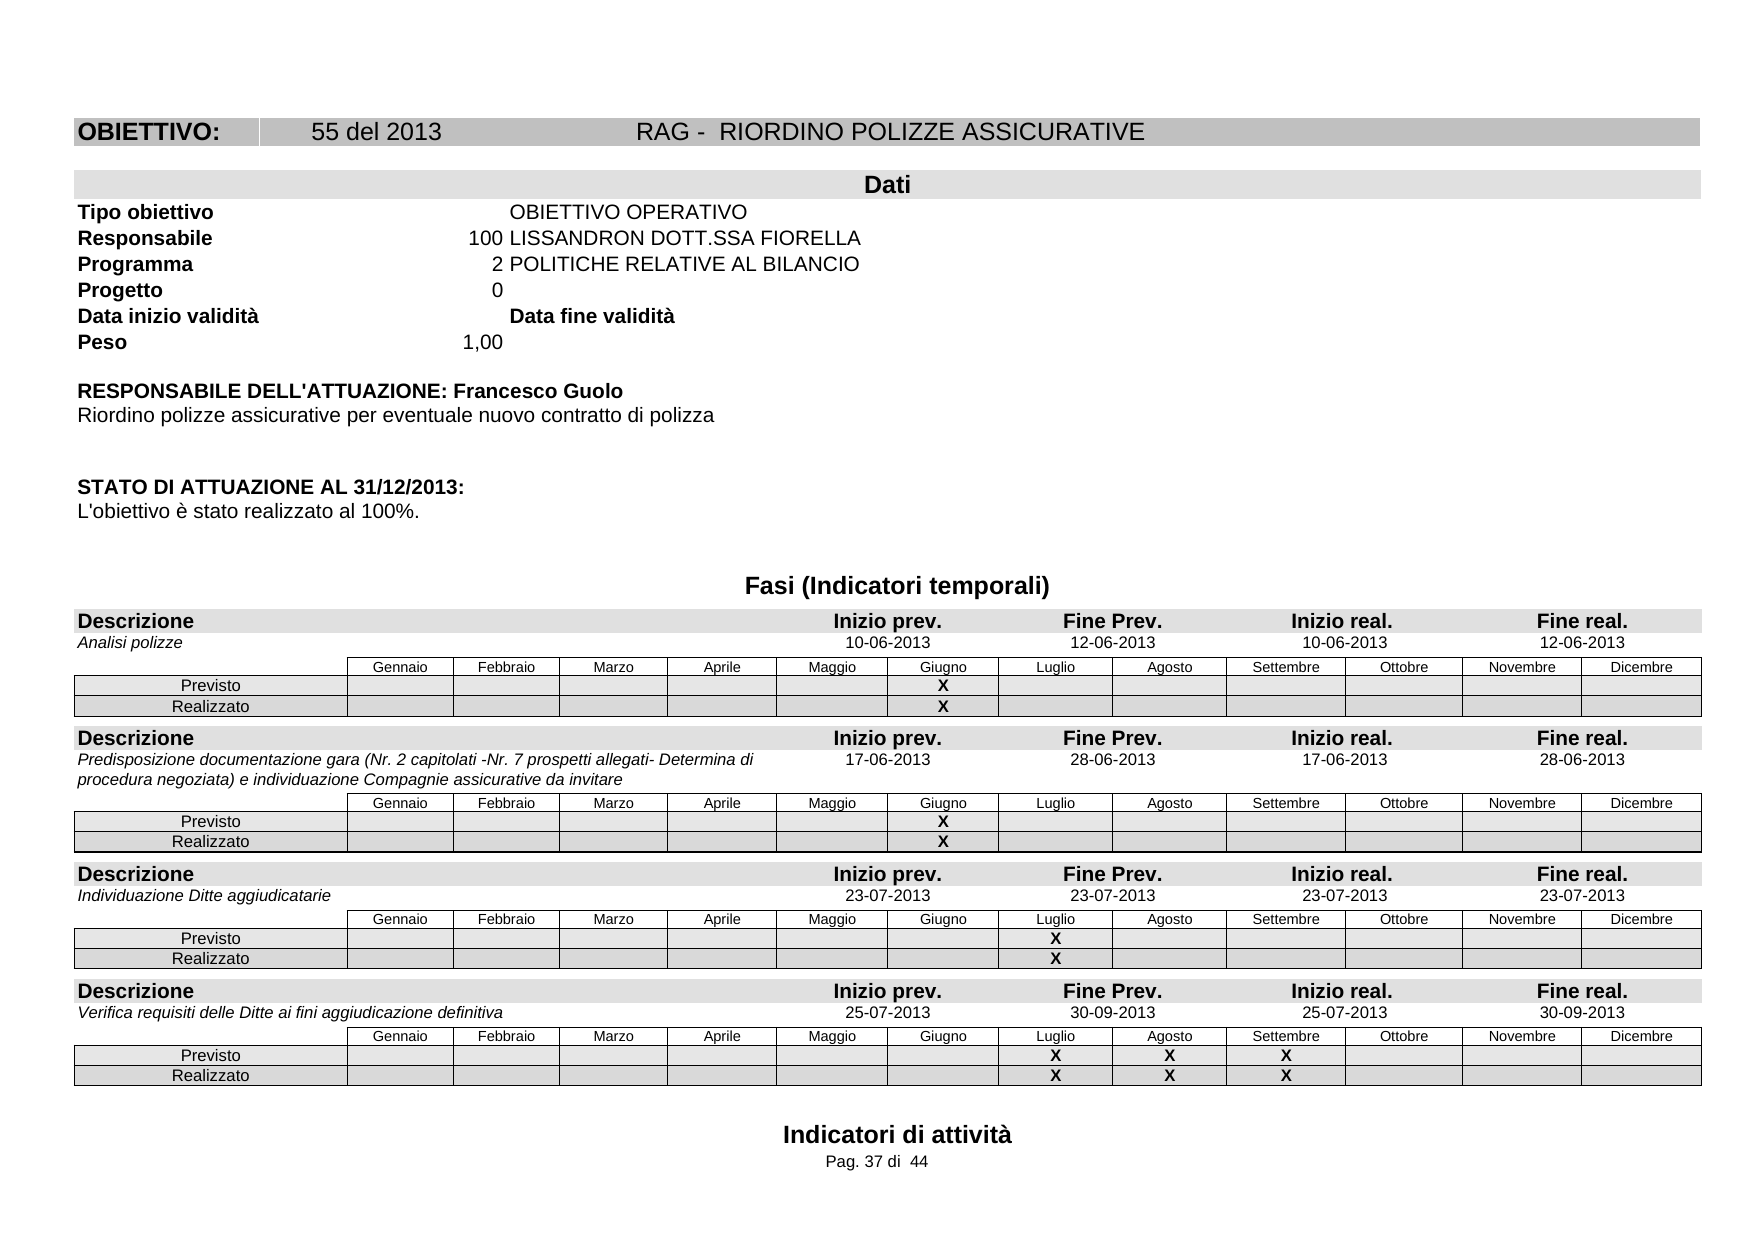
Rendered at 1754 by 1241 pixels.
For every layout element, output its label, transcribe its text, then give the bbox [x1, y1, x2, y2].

table_cell 28-06-2013 [999, 750, 1227, 788]
table_cell [348, 1046, 453, 1065]
table_header Febbraio [454, 658, 559, 675]
table_header Febbraio [454, 1028, 559, 1044]
table_cell [1463, 1046, 1581, 1065]
table_cell OBIETTIVO OPERATIVO [506, 199, 1193, 225]
table_cell [668, 696, 776, 716]
table_header Settembre [1227, 658, 1345, 675]
table_cell Analisi polizze [74, 633, 777, 652]
table_cell [1346, 1066, 1462, 1085]
table_cell [1346, 832, 1462, 851]
table_cell 25-07-2013 [777, 1003, 999, 1022]
table_cell [560, 949, 667, 968]
table_header Dicembre [1582, 794, 1701, 811]
table_header Inizio real. [1227, 979, 1463, 1003]
table_cell [999, 696, 1112, 716]
table_cell 17-06-2013 [1227, 750, 1463, 788]
table_cell [506, 329, 680, 355]
table_cell [1463, 929, 1581, 948]
table_cell [1582, 1046, 1701, 1065]
table_cell [1113, 929, 1226, 948]
table_cell Peso [74, 329, 329, 355]
table_header RAG - RIORDINO POLIZZE ASSICURATIVE [633, 118, 1700, 146]
table_header Inizio prev. [777, 862, 999, 886]
table_cell [777, 1066, 887, 1085]
table_header Giugno [888, 1028, 998, 1044]
table_header Ottobre [1346, 1028, 1462, 1044]
table_header Gennaio [348, 794, 453, 811]
table_cell Realizzato [75, 832, 347, 851]
table_cell [329, 199, 506, 225]
table_header Dicembre [1582, 911, 1701, 928]
table_cell X [888, 696, 998, 716]
table_header Agosto [1113, 1028, 1226, 1044]
table_header Inizio real. [1227, 862, 1463, 886]
table_cell LISSANDRON DOTT.SSA FIORELLA [506, 225, 1701, 251]
table_cell 30-09-2013 [1463, 1003, 1702, 1022]
table_cell [1582, 676, 1701, 695]
table_cell [1582, 929, 1701, 948]
table_cell [1113, 832, 1226, 851]
table_header Gennaio [348, 911, 453, 928]
table_cell Previsto [75, 812, 347, 831]
table_cell [1227, 676, 1345, 695]
table_cell Individuazione Ditte aggiudicatarie [74, 886, 777, 905]
table_cell [1582, 949, 1701, 968]
table_cell [777, 949, 887, 968]
table_cell [1463, 832, 1581, 851]
table_cell [888, 929, 998, 948]
table_cell [560, 696, 667, 716]
table_header Maggio [777, 794, 887, 811]
table_header Marzo [560, 1028, 667, 1044]
table_cell X [999, 929, 1112, 948]
table_cell 28-06-2013 [1463, 750, 1702, 788]
table_header Giugno [888, 911, 998, 928]
table_header Ottobre [1346, 911, 1462, 928]
table_header Luglio [999, 911, 1112, 928]
table_cell [454, 676, 559, 695]
table_cell 30-09-2013 [999, 1003, 1227, 1022]
table_header Luglio [999, 1028, 1112, 1044]
table_header Inizio prev. [777, 726, 999, 750]
table_cell Realizzato [75, 696, 347, 716]
table_cell [348, 1066, 453, 1085]
table_header Settembre [1227, 911, 1345, 928]
table_cell [888, 949, 998, 968]
table_cell [454, 696, 559, 716]
table_cell [1346, 812, 1462, 831]
table_header OBIETTIVO: [74, 118, 259, 146]
table_cell Data fine validità [506, 303, 680, 329]
table_cell [1582, 832, 1701, 851]
table_cell [1346, 949, 1462, 968]
table_cell [1113, 696, 1226, 716]
table_cell 10-06-2013 [1227, 633, 1463, 652]
table_cell [348, 676, 453, 695]
table_cell [454, 812, 559, 831]
table_cell [1346, 1046, 1462, 1065]
table_cell Realizzato [75, 1066, 347, 1085]
table_header Descrizione [74, 979, 777, 1003]
table_cell [668, 1046, 776, 1065]
table_header Maggio [777, 658, 887, 675]
table_header Inizio prev. [777, 979, 999, 1003]
table_cell [1582, 1066, 1701, 1085]
table_cell [1463, 949, 1581, 968]
table_cell 100 [324, 225, 506, 251]
table_header Novembre [1463, 911, 1581, 928]
table_header Gennaio [348, 1028, 453, 1044]
table_cell [777, 1046, 887, 1065]
table_header Ottobre [1346, 794, 1462, 811]
table_cell Progetto [74, 277, 324, 303]
table_cell [777, 812, 887, 831]
table_cell 1,00 [329, 329, 506, 355]
table_cell Programma [74, 251, 324, 277]
table_header Ottobre [1346, 658, 1462, 675]
table_cell [668, 812, 776, 831]
table_cell [560, 1066, 667, 1085]
table_header Marzo [560, 911, 667, 928]
table_cell X [1113, 1046, 1226, 1065]
table_header Giugno [888, 794, 998, 811]
table_header Dicembre [1582, 658, 1701, 675]
table_cell [668, 832, 776, 851]
table_cell Previsto [75, 929, 347, 948]
table_header Inizio real. [1227, 609, 1463, 633]
table_header RESPONSABILE DELL'ATTUAZIONE: Francesco Guolo Riordino polizze assicurative per eventuale nuovo contratto di polizza STATO DI ATTUAZIONE AL 31/12/2013: L'obiettivo è stato realizzato al 100%. [74, 379, 1702, 547]
table_cell 23-07-2013 [1463, 886, 1702, 905]
table_cell [454, 832, 559, 851]
table_cell X [1113, 1066, 1226, 1085]
table_cell 2 [324, 251, 506, 277]
table_header Novembre [1463, 794, 1581, 811]
table_header Febbraio [454, 911, 559, 928]
table_cell Tipo obiettivo [74, 199, 329, 225]
table_cell [506, 277, 1701, 303]
table_cell [668, 929, 776, 948]
table_header Marzo [560, 794, 667, 811]
table_cell [1227, 696, 1345, 716]
table_cell [560, 929, 667, 948]
table_cell [668, 1066, 776, 1085]
table_header Dati [74, 170, 1701, 199]
table_cell [1463, 1066, 1581, 1085]
table_header 55 del 2013 [260, 118, 633, 146]
table_cell 10-06-2013 [777, 633, 999, 652]
table_cell X [999, 1046, 1112, 1065]
table_header Fine Prev. [999, 609, 1227, 633]
table_cell Previsto [75, 676, 347, 695]
table_cell Realizzato [75, 949, 347, 968]
table_cell [348, 696, 453, 716]
table_header Aprile [668, 1028, 776, 1044]
table_cell [1227, 949, 1345, 968]
table_cell [1113, 812, 1226, 831]
table_cell [1113, 949, 1226, 968]
table_header Giugno [888, 658, 998, 675]
table_header [74, 1027, 347, 1044]
table_cell [1582, 696, 1701, 716]
table_header Aprile [668, 794, 776, 811]
table_cell [348, 832, 453, 851]
text Fasi (Indicatori temporali) [71, 571, 1724, 600]
table_cell 23-07-2013 [777, 886, 999, 905]
table_cell [668, 949, 776, 968]
table_cell [999, 676, 1112, 695]
table_header Luglio [999, 794, 1112, 811]
table_cell [1227, 812, 1345, 831]
table_cell [680, 329, 1701, 355]
table_cell [560, 832, 667, 851]
table_cell [1193, 199, 1701, 225]
table_cell [1227, 929, 1345, 948]
table_header Agosto [1113, 658, 1226, 675]
table_header Gennaio [348, 658, 453, 675]
table_cell POLITICHE RELATIVE AL BILANCIO [506, 251, 1701, 277]
table_cell [1463, 812, 1581, 831]
table_cell [348, 812, 453, 831]
table_cell [348, 949, 453, 968]
table_cell [1346, 676, 1462, 695]
table_header Maggio [777, 911, 887, 928]
table_header [74, 793, 347, 811]
table_cell X [1227, 1066, 1345, 1085]
table_cell [999, 832, 1112, 851]
table_cell X [999, 1066, 1112, 1085]
table_cell [888, 1066, 998, 1085]
table_header [74, 910, 347, 928]
table_header Febbraio [454, 794, 559, 811]
table_cell Responsabile [74, 225, 324, 251]
table_header Aprile [668, 658, 776, 675]
table_cell X [1227, 1046, 1345, 1065]
table_cell 23-07-2013 [1227, 886, 1463, 905]
table_cell [1113, 676, 1226, 695]
table_cell [560, 812, 667, 831]
table_cell [348, 929, 453, 948]
table_cell Previsto [75, 1046, 347, 1065]
table_cell [1227, 832, 1345, 851]
table_header Settembre [1227, 794, 1345, 811]
table_cell 17-06-2013 [777, 750, 999, 788]
table_header Luglio [999, 658, 1112, 675]
table_header Fine real. [1463, 726, 1702, 750]
table_header Fine Prev. [999, 726, 1227, 750]
table_header Fine Prev. [999, 979, 1227, 1003]
table_cell [777, 696, 887, 716]
table_cell [1463, 696, 1581, 716]
table_header Settembre [1227, 1028, 1345, 1044]
table_header Fine Prev. [999, 862, 1227, 886]
table_header [74, 657, 347, 675]
table_cell X [999, 949, 1112, 968]
text Indicatori di attività [71, 1119, 1724, 1148]
table_cell Verifica requisiti delle Ditte ai fini aggiudicazione definitiva [74, 1003, 777, 1022]
table_cell [888, 1046, 998, 1065]
table_cell [454, 949, 559, 968]
table_header Descrizione [74, 609, 777, 633]
table_header Descrizione [74, 726, 777, 750]
table_header Novembre [1463, 658, 1581, 675]
table_header Inizio real. [1227, 726, 1463, 750]
table_header Maggio [777, 1028, 887, 1044]
table_cell [777, 929, 887, 948]
table_header Agosto [1113, 794, 1226, 811]
table_cell 12-06-2013 [999, 633, 1227, 652]
table_cell [1346, 696, 1462, 716]
table_header Fine real. [1463, 979, 1702, 1003]
table_cell [454, 1046, 559, 1065]
table_header Fine real. [1463, 862, 1702, 886]
table_cell [680, 303, 1701, 329]
table_cell [454, 929, 559, 948]
table_cell 0 [324, 277, 506, 303]
table_header Novembre [1463, 1028, 1581, 1044]
table_cell X [888, 812, 998, 831]
table_cell 12-06-2013 [1463, 633, 1702, 652]
table_header Fine real. [1463, 609, 1702, 633]
table_cell [560, 1046, 667, 1065]
table_cell [777, 676, 887, 695]
table_cell [1346, 929, 1462, 948]
table_cell [329, 303, 506, 329]
table_cell [999, 812, 1112, 831]
table_cell 23-07-2013 [999, 886, 1227, 905]
table_cell Predisposizione documentazione gara (Nr. 2 capitolati -Nr. 7 prospetti allegati- Determina di procedura negoziata) e individuazione Compagnie assicurative da invitare [74, 750, 777, 788]
table_cell 25-07-2013 [1227, 1003, 1463, 1022]
table_header Aprile [668, 911, 776, 928]
table_cell X [888, 832, 998, 851]
table_cell [777, 832, 887, 851]
table_header Descrizione [74, 862, 777, 886]
table_cell [668, 676, 776, 695]
table_header Agosto [1113, 911, 1226, 928]
table_cell X [888, 676, 998, 695]
table_header Marzo [560, 658, 667, 675]
table_cell [1582, 812, 1701, 831]
table_header Inizio prev. [777, 609, 999, 633]
table_header Dicembre [1582, 1028, 1701, 1044]
table_cell [560, 676, 667, 695]
table_cell Data inizio validità [74, 303, 329, 329]
table_cell [454, 1066, 559, 1085]
table_cell [1463, 676, 1581, 695]
